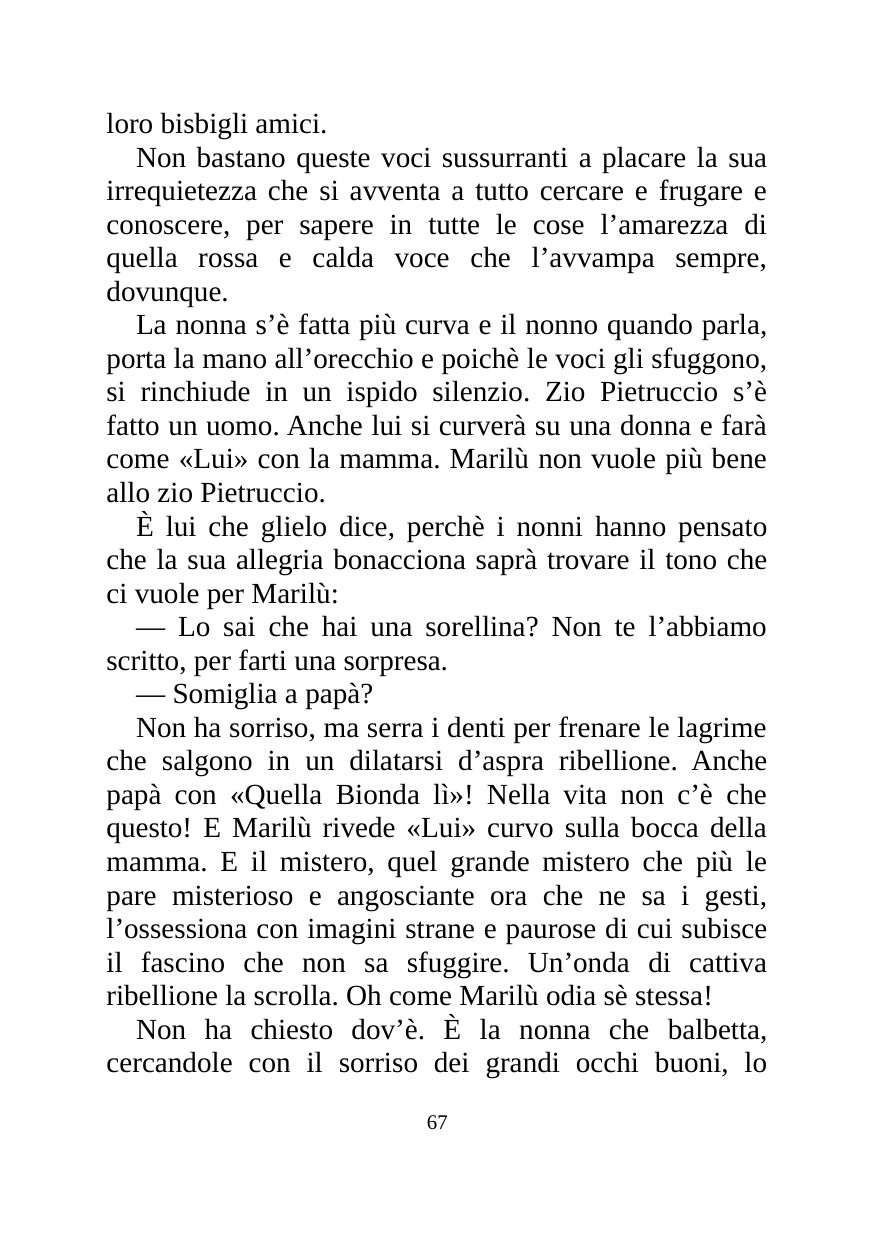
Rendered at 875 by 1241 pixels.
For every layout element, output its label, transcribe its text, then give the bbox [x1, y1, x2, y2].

text — Somiglia a papà? [106, 676, 768, 710]
text Non ha sorriso, ma serra i denti per frenare le lagrime che salgono in un dilatarsi d’aspra ribellione. Anche papà con «Quella Bionda lì»! Nella vita non c’è che questo! E Marilù rivede «Lui» curvo sulla bocca della mamma. E il mistero, quel grande mistero che più le pare misterioso e angosciante ora che ne sa i gesti, l’ossessiona con imagini strane e paurose di cui subisce il fascino che non sa sfuggire. Un’onda di cattiva ribellione la scrolla. Oh come Marilù odia sè stessa! [106, 710, 768, 1012]
text È lui che glielo dice, perchè i nonni hanno pensato che la sua allegria bonacciona saprà trovare il tono che ci vuole per Marilù: [106, 509, 768, 609]
text Non ha chiesto dov’è. È la nonna che balbetta, cercandole con il sorriso dei grandi occhi buoni, lo [106, 1012, 768, 1079]
text loro bisbigli amici. [106, 106, 768, 140]
text — Lo sai che hai una sorellina? Non te l’abbiamo scritto, per farti una sorpresa. [106, 609, 768, 676]
text La nonna s’è fatta più curva e il nonno quando parla, porta la mano all’orecchio e poichè le voci gli sfuggono, si rinchiude in un ispido silenzio. Zio Pietruccio s’è fatto un uomo. Anche lui si curverà su una donna e farà come «Lui» con la mamma. Marilù non vuole più bene allo zio Pietruccio. [106, 307, 768, 509]
text Non bastano queste voci sussurranti a placare la sua irrequietezza che si avventa a tutto cercare e frugare e conoscere, per sapere in tutte le cose l’amarezza di quella rossa e calda voce che l’avvampa sempre, dovunque. [106, 140, 768, 307]
